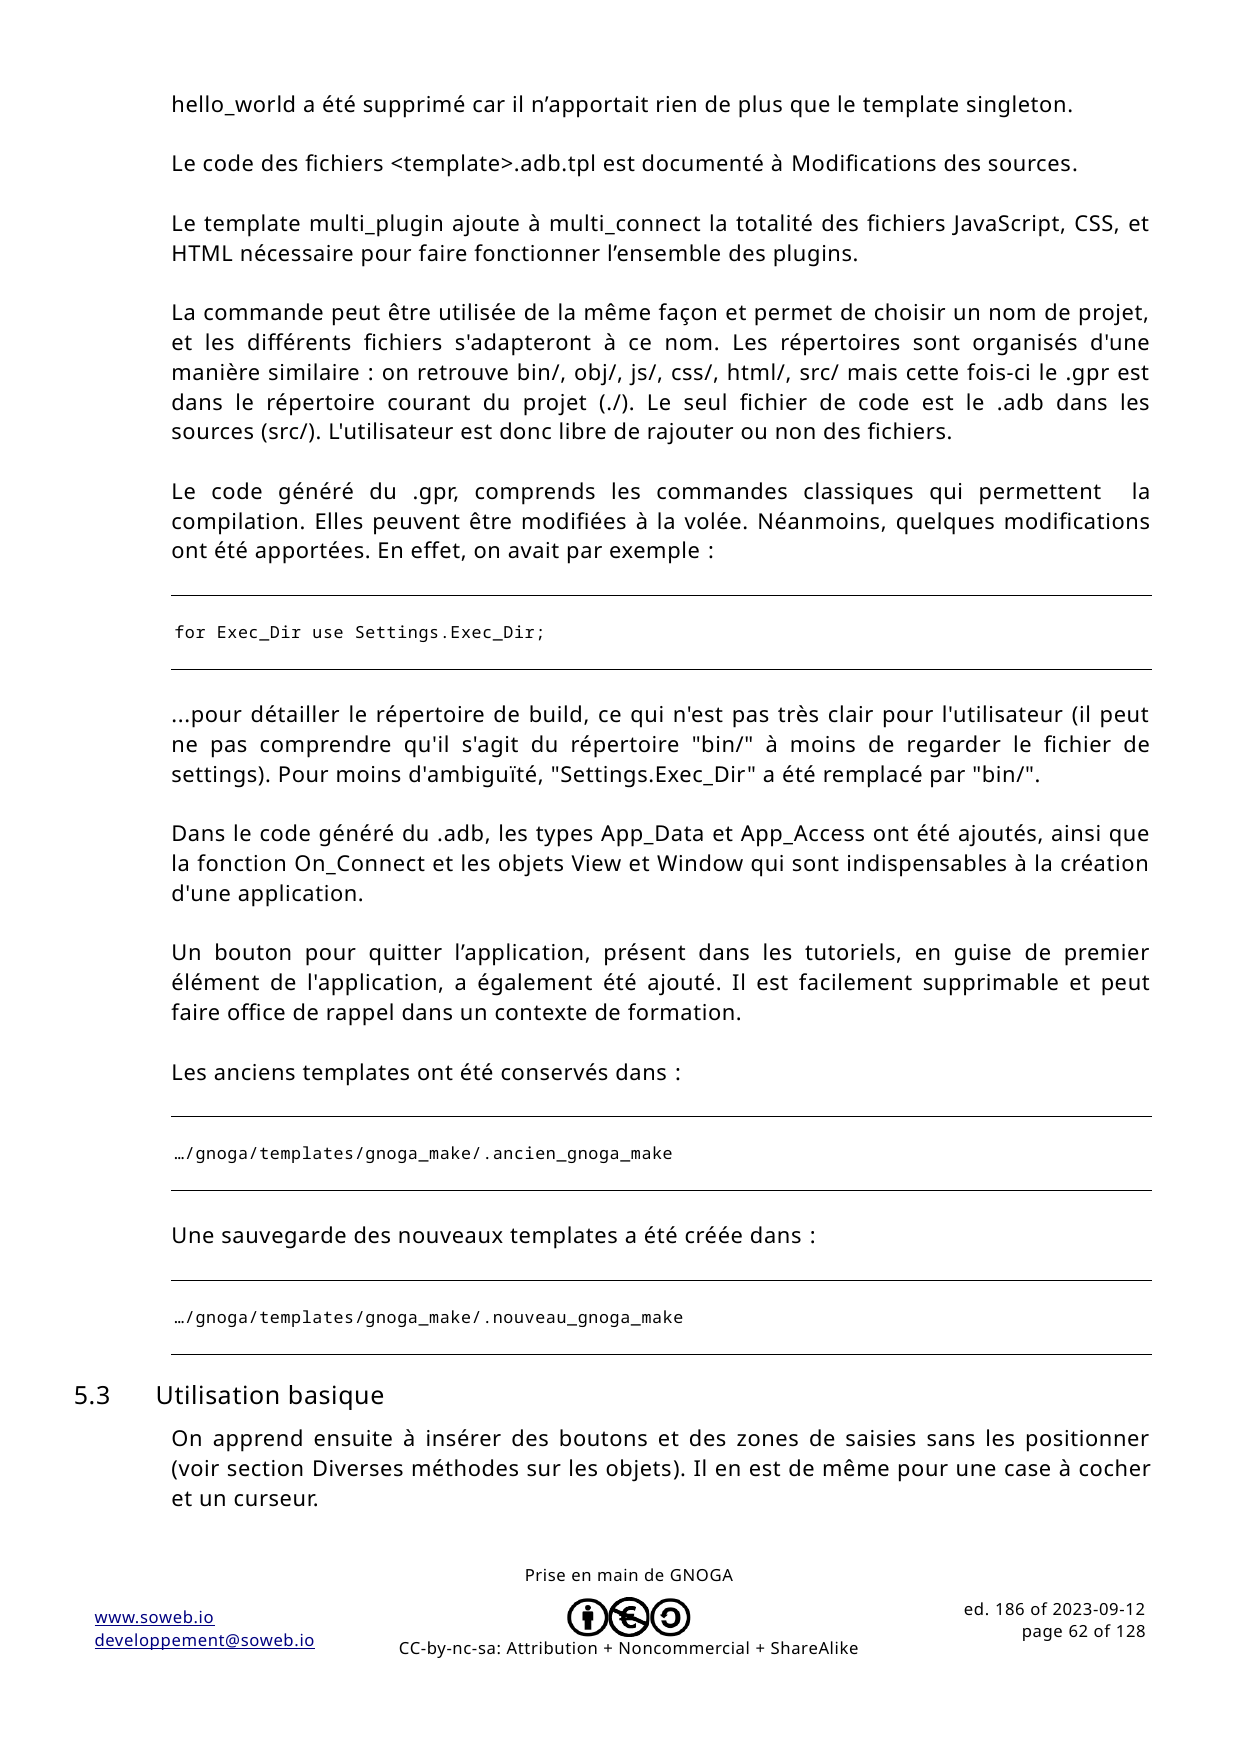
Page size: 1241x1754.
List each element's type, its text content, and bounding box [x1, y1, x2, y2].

list for Exec_Dir use Settings.Exec_Dir; [171, 596, 1152, 669]
text ...pour détailler le répertoire de build, ce qui n'est pas très clair pour l'utilisateur (il peut ne pas comprendre qu'il s'agit du répertoire "bin/" à moins de regarder le fichier de settings). Pour moins d'ambiguïté, "Settings.Exec_Dir" a été remplacé par "bin/". [171, 699, 1152, 788]
text hello_world a été supprimé car il n’apportait rien de plus que le template singleton. [171, 88, 1152, 118]
subtitle Utilisation basique [74, 1377, 1152, 1411]
list …/gnoga/templates/gnoga_make/.nouveau_gnoga_make [171, 1281, 1152, 1354]
text On apprend ensuite à insérer des boutons et des zones de saisies sans les positionner (voir section Diverses méthodes sur les objets). Il en est de même pour une case à cocher et un curseur. [171, 1423, 1152, 1513]
text Dans le code généré du .adb, les types App_Data et App_Access ont été ajoutés, ainsi que la fonction On_Connect et les objets View et Window qui sont indispensables à la création d'une application. [171, 818, 1152, 907]
text Une sauvegarde des nouveaux templates a été créée dans : [171, 1220, 1152, 1250]
text Le code généré du .gpr, comprends les commandes classiques qui permettent la compilation. Elles peuvent être modifiées à la volée. Néanmoins, quelques modifications ont été apportées. En effet, on avait par exemple : [171, 476, 1152, 565]
text Le code des fichiers <template>.adb.tpl est documenté à Modifications des sources. [171, 148, 1152, 178]
picture [566, 1597, 691, 1637]
text Les anciens templates ont été conservés dans : [171, 1056, 1152, 1086]
text Un bouton pour quitter l’application, présent dans les tutoriels, en guise de premier élément de l'application, a également été ajouté. Il est facilement supprimable et peut faire office de rappel dans un contexte de formation. [171, 937, 1152, 1027]
list …/gnoga/templates/gnoga_make/.ancien_gnoga_make [171, 1117, 1152, 1190]
text Le template multi_plugin ajoute à multi_connect la totalité des fichiers JavaScript, CSS, et HTML nécessaire pour faire fonctionner l’ensemble des plugins. [171, 208, 1152, 267]
text La commande peut être utilisée de la même façon et permet de choisir un nom de projet, et les différents fichiers s'adapteront à ce nom. Les répertoires sont organisés d'une manière similaire : on retrouve bin/, obj/, js/, css/, html/, src/ mais cette fois-ci le .gpr est dans le répertoire courant du projet (./). Le seul fichier de code est le .adb dans les sources (src/). L'utilisateur est donc libre de rajouter ou non des fichiers. [171, 297, 1152, 446]
